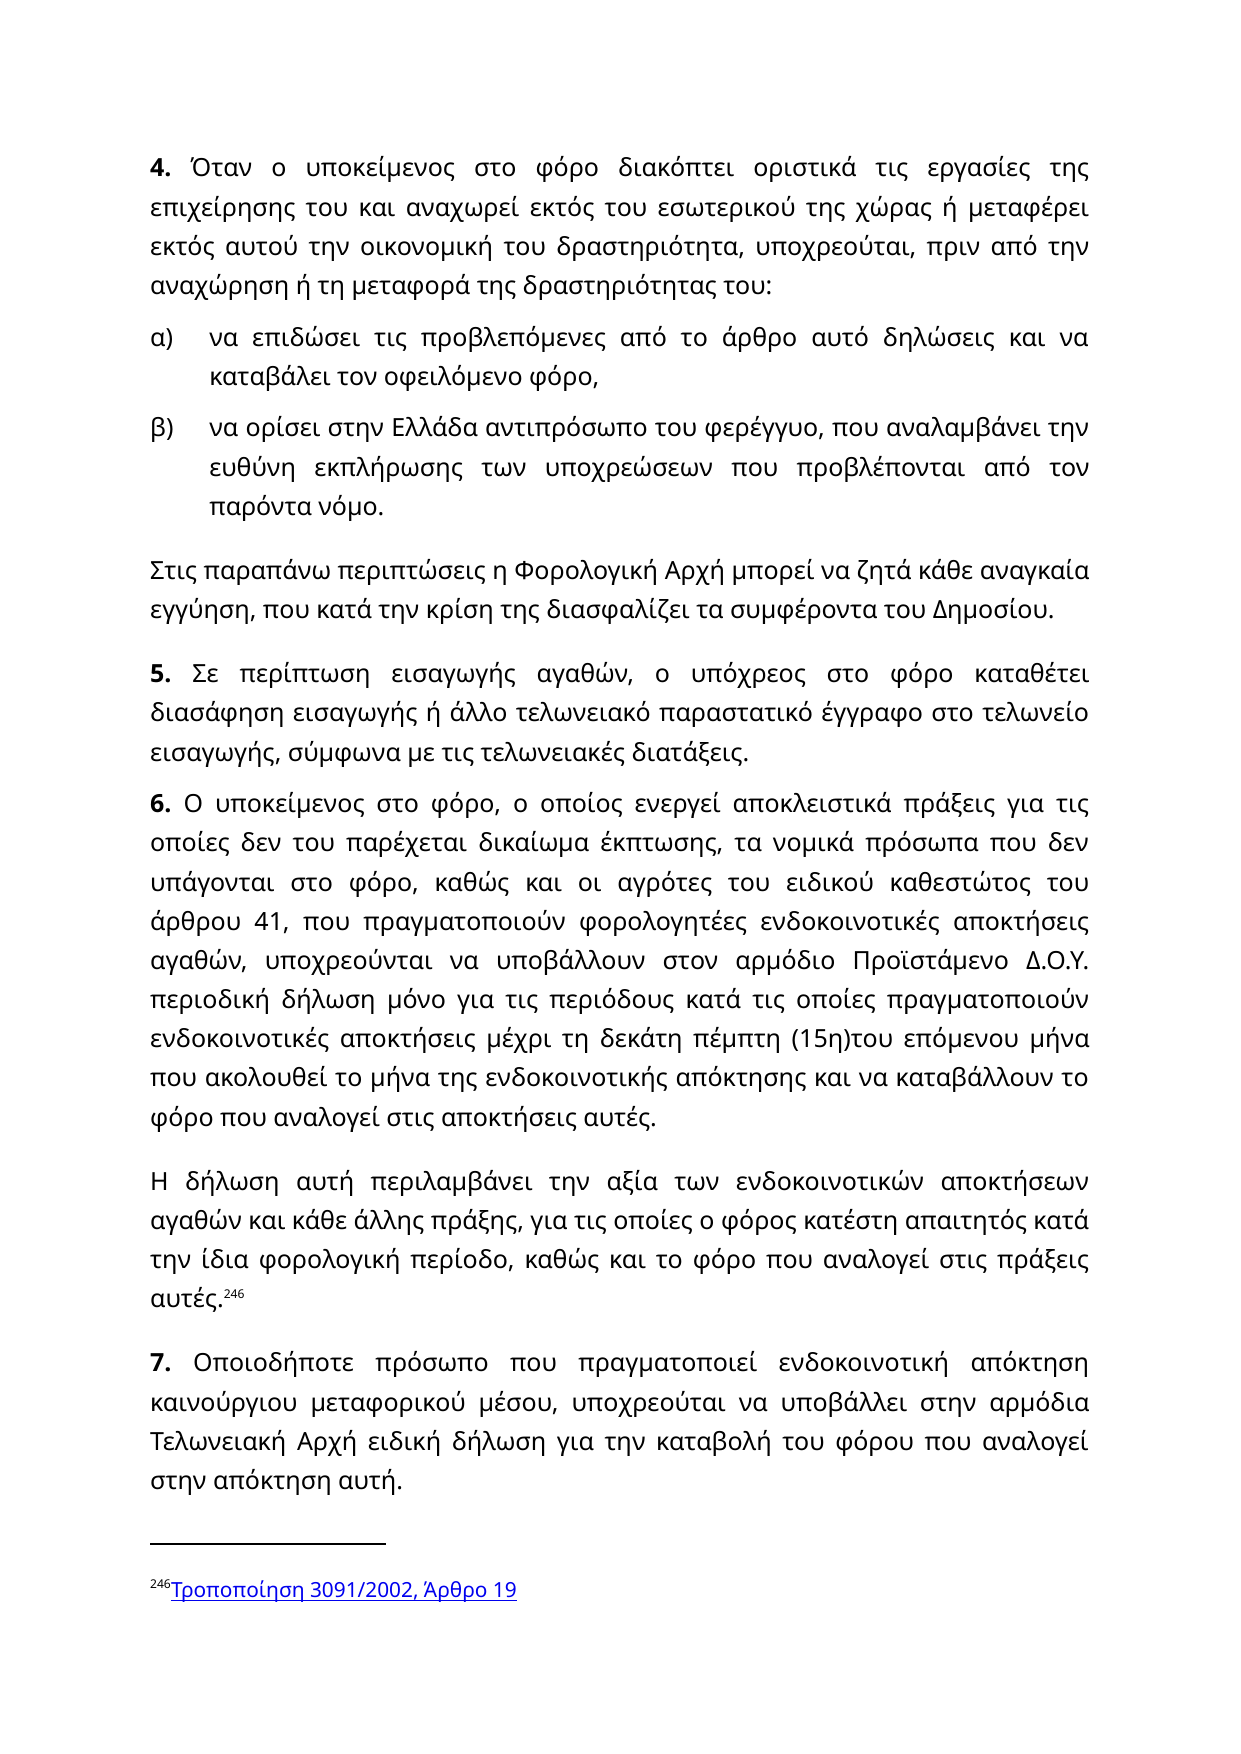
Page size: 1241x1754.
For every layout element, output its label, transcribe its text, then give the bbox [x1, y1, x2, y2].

text Η δήλωση αυτή περιλαμβάνει την αξία των ενδοκοινοτικών αποκτήσεων αγαθών και κάθε άλλης πράξης, για τις οποίες ο φόρος κατέστη απαιτητός κατά την ίδια φορολογική περίοδο, καθώς και το φόρο που αναλογεί στις πράξεις αυτές. [150, 1163, 1090, 1315]
list α) να επιδώσει τις προβλεπόμενες από το άρθρο αυτό δηλώσεις και να καταβάλει τον οφειλόμενο φόρο, [150, 319, 1090, 392]
text Τροποποίηση 3091/2002, Άρθρο 19 [150, 1576, 1090, 1604]
text 4. Όταν ο υποκείμενος στο φόρο διακόπτει οριστικά τις εργασίες της επιχείρησης του και αναχωρεί εκτός του εσωτερικού της χώρας ή μεταφέρει εκτός αυτού την οικονομική του δραστηριότητα, υποχρεούται, πριν από την αναχώρηση ή τη μεταφορά της δραστηριότητας του: [150, 150, 1090, 302]
text 7. Οποιοδήποτε πρόσωπο που πραγματοποιεί ενδοκοινοτική απόκτηση καινούργιου μεταφορικού μέσου, υποχρεούται να υποβάλλει στην αρμόδια Τελωνειακή Αρχή ειδική δήλωση για την καταβολή του φόρου που αναλογεί στην απόκτηση αυτή. [150, 1345, 1090, 1497]
text 6. Ο υποκείμενος στο φόρο, ο οποίος ενεργεί αποκλειστικά πράξεις για τις οποίες δεν του παρέχεται δικαίωμα έκπτωσης, τα νομικά πρόσωπα που δεν υπάγονται στο φόρο, καθώς και οι αγρότες του ειδικού καθεστώτος του άρθρου 41, που πραγματοποιούν φορολογητέες ενδοκοινοτικές αποκτήσεις αγαθών, υποχρεούνται να υποβάλλουν στον αρμόδιο Προϊστάμενο Δ.Ο.Υ. περιοδική δήλωση μόνο για τις περιόδους κατά τις οποίες πραγματοποιούν ενδοκοινοτικές αποκτήσεις μέχρι τη δεκάτη πέμπτη (15η)του επόμενου μήνα που ακολουθεί το μήνα της ενδοκοινοτικής απόκτησης και να καταβάλλουν το φόρο που αναλογεί στις αποκτήσεις αυτές. [150, 786, 1090, 1133]
text Στις παραπάνω περιπτώσεις η Φορολογική Αρχή μπορεί να ζητά κάθε αναγκαία εγγύηση, που κατά την κρίση της διασφαλίζει τα συμφέροντα του Δημοσίου. [150, 552, 1090, 626]
list β) να ορίσει στην Ελλάδα αντιπρόσωπο του φερέγγυο, που αναλαμβάνει την ευθύνη εκπλήρωσης των υποχρεώσεων που προβλέπονται από τον παρόντα νόμο. [150, 410, 1090, 522]
text 5. Σε περίπτωση εισαγωγής αγαθών, ο υπόχρεος στο φόρο καταθέτει διασάφηση εισαγωγής ή άλλο τελωνειακό παραστατικό έγγραφο στο τελωνείο εισαγωγής, σύμφωνα με τις τελωνειακές διατάξεις. [150, 656, 1090, 768]
